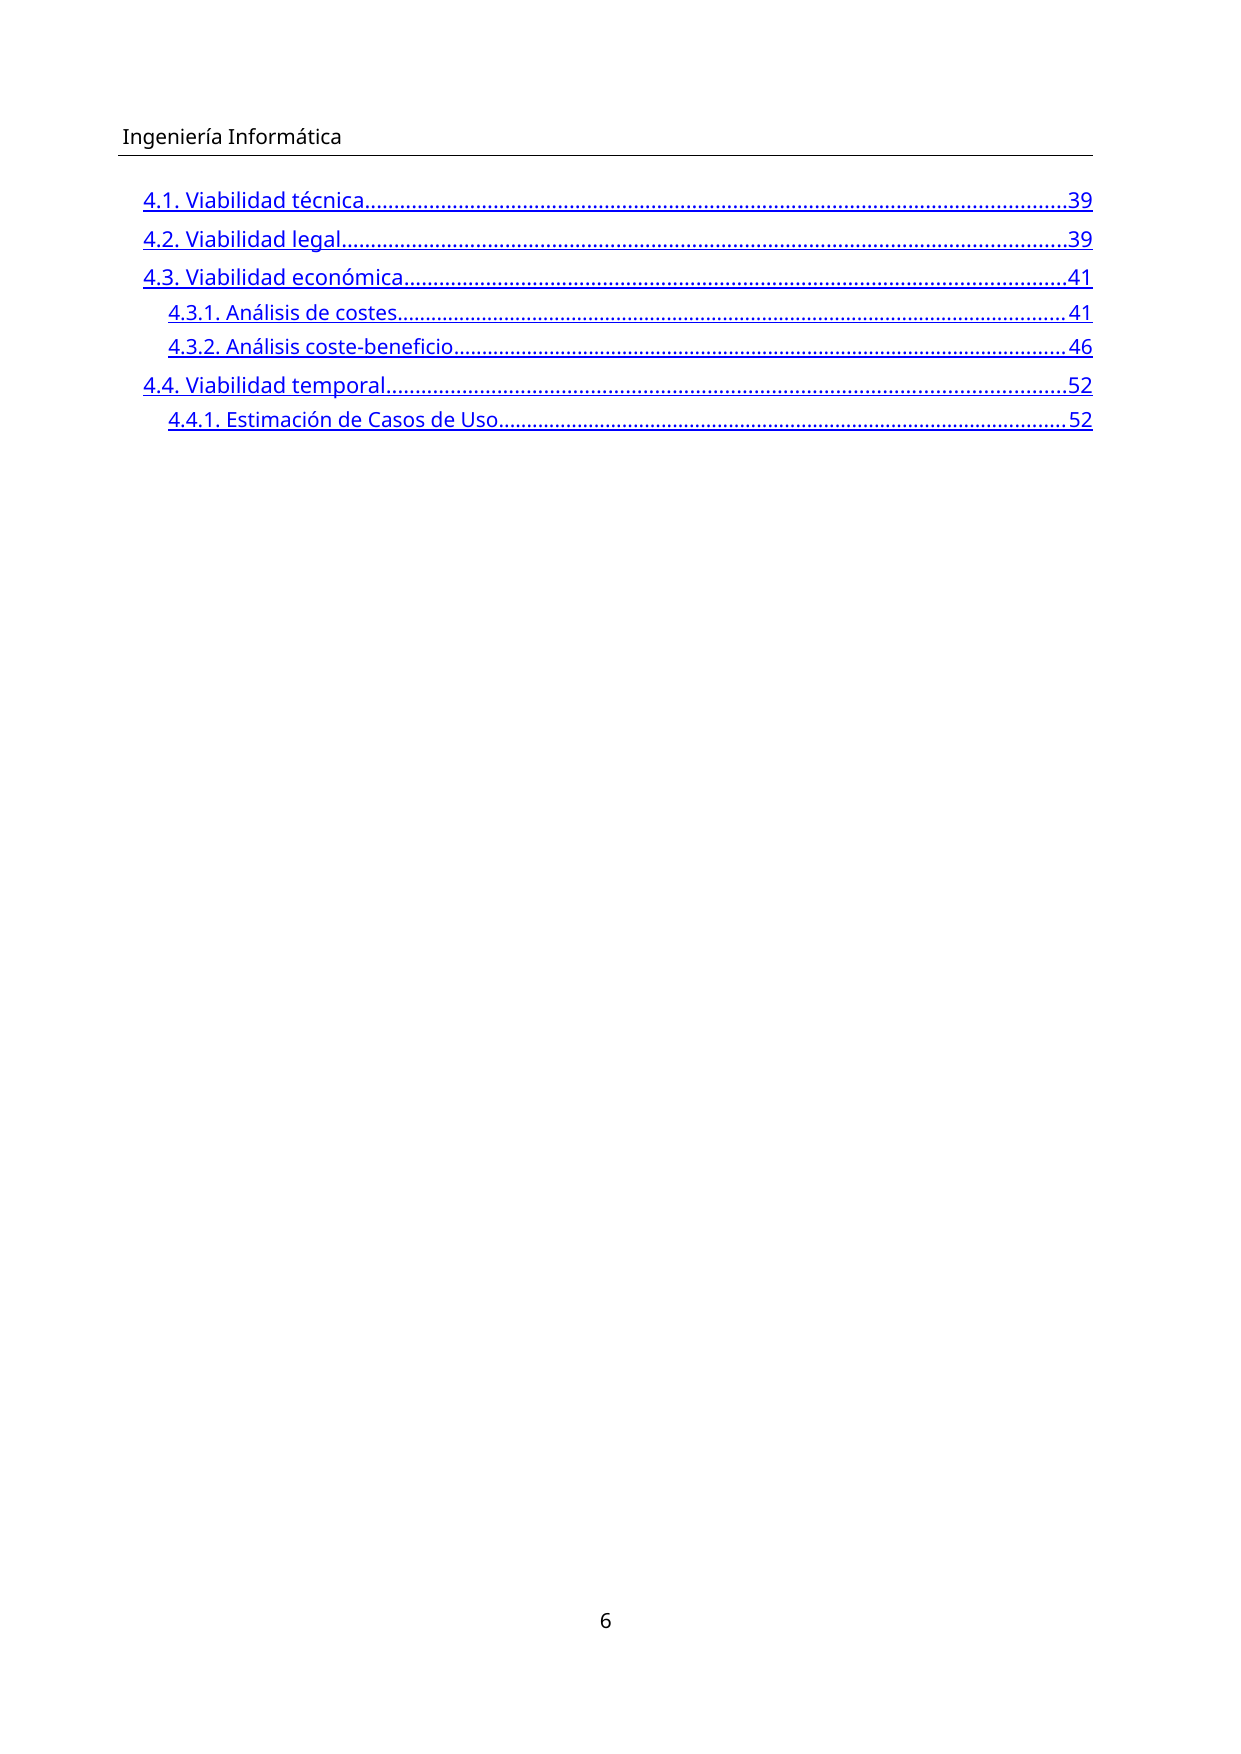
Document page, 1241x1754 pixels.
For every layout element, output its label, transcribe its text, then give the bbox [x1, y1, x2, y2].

text 4.2. Viabilidad legal 39 [143, 223, 1093, 249]
text 4.4.1. Estimación de Casos de Uso 52 [168, 405, 1093, 429]
text 4.3. Viabilidad económica 41 [143, 262, 1093, 287]
text 4.3.1. Análisis de costes 41 [168, 298, 1093, 322]
text 4.1. Viabilidad técnica 39 [143, 185, 1093, 210]
text 4.3.2. Análisis coste-beneficio 46 [168, 332, 1093, 356]
text 4.4. Viabilidad temporal 52 [143, 369, 1093, 395]
